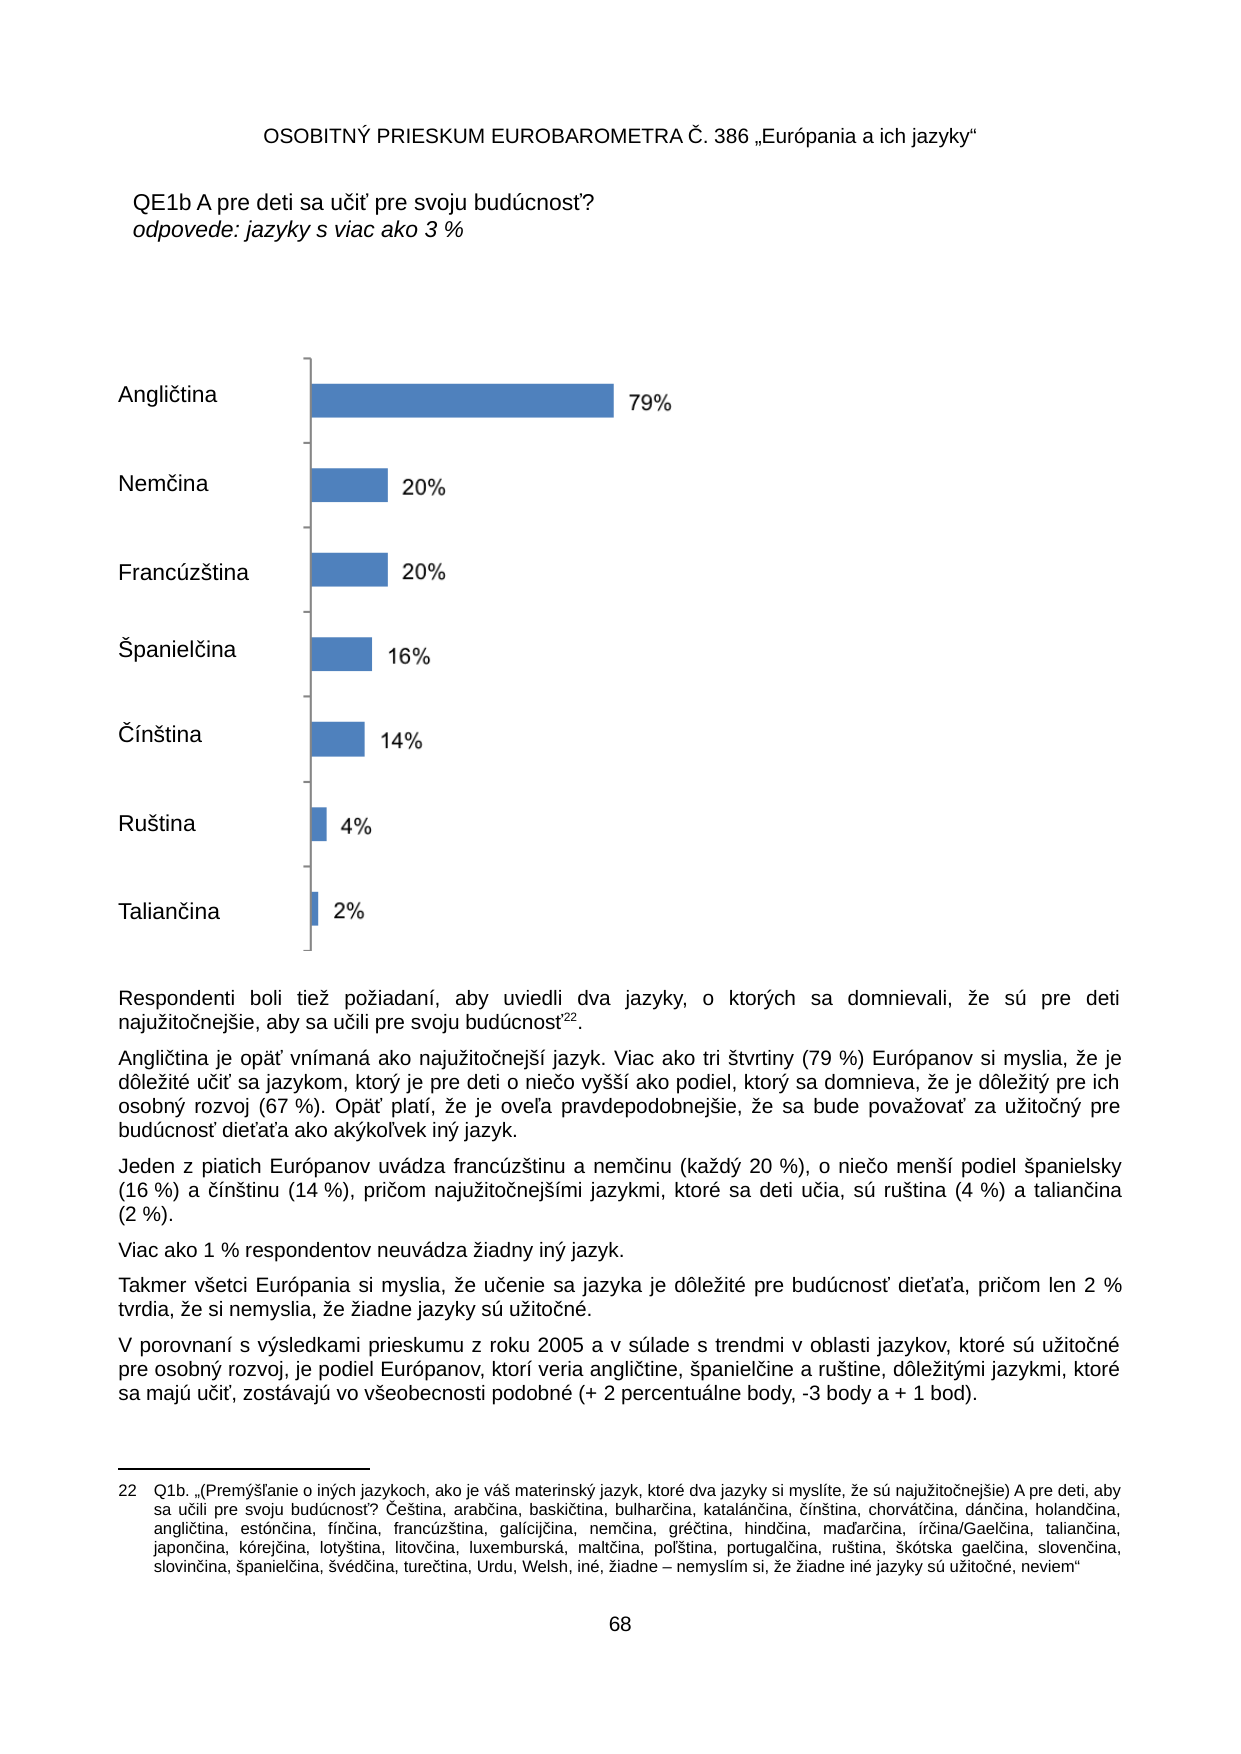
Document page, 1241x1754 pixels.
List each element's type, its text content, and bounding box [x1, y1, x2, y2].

text Takmer všetci Európania si myslia, že učenie sa jazyka je dôležité pre budúcnosť dieťaťa, pričom len 2 % tvrdia, že si nemyslia, že žiadne jazyky sú užitočné. [118, 1273, 1122, 1321]
text Viac ako 1 % respondentov neuvádza žiadny iný jazyk. [118, 1237, 1122, 1261]
text Angličtina je opäť vnímaná ako najužitočnejší jazyk. Viac ako tri štvrtiny (79 %) Európanov si myslia, že je dôležité učiť sa jazykom, ktorý je pre deti o niečo vyšší ako podiel, ktorý sa domnieva, že je dôležitý pre ich osobný rozvoj (67 %). Opäť platí, že je oveľa pravdepodobnejšie, že sa bude považovať za užitočný pre budúcnosť dieťaťa ako akýkoľvek iný jazyk. [118, 1046, 1122, 1142]
text Q1b. „(Premýšľanie o iných jazykoch, ako je váš materinský jazyk, ktoré dva jazyky si myslíte, že sú najužitočnejšie) A pre deti, aby sa učili pre svoju budúcnosť? Čeština, arabčina, baskičtina, bulharčina, katalánčina, čínština, chorvátčina, dánčina, holandčina, angličtina, estónčina, fínčina, francúzština, galícijčina, nemčina, gréčtina, hindčina, maďarčina, írčina/Gaelčina, taliančina, japončina, kórejčina, lotyština, litovčina, luxemburská, maltčina, poľština, portugalčina, ruština, škótska gaelčina, slovenčina, slovinčina, španielčina, švédčina, turečtina, Urdu, Welsh, iné, žiadne – nemyslím si, že žiadne iné jazyky sú užitočné, neviem“ [118, 1481, 1122, 1576]
text V porovnaní s výsledkami prieskumu z roku 2005 a v súlade s trendmi v oblasti jazykov, ktoré sú užitočné pre osobný rozvoj, je podiel Európanov, ktorí veria angličtine, španielčine a ruštine, dôležitými jazykmi, ktoré sa majú učiť, zostávajú vo všeobecnosti podobné (+ 2 percentuálne body, -3 body a + 1 bod). [118, 1333, 1122, 1405]
picture [295, 350, 694, 951]
text Respondenti boli tiež požiadaní, aby uviedli dva jazyky, o ktorých sa domnievali, že sú pre deti najužitočnejšie, aby sa učili pre svoju budúcnosť. [118, 986, 1122, 1034]
text Jeden z piatich Európanov uvádza francúzštinu a nemčinu (každý 20 %), o niečo menší podiel španielsky (16 %) a čínštinu (14 %), pričom najužitočnejšími jazykmi, ktoré sa deti učia, sú ruština (4 %) a taliančina (2 %). [118, 1154, 1122, 1226]
